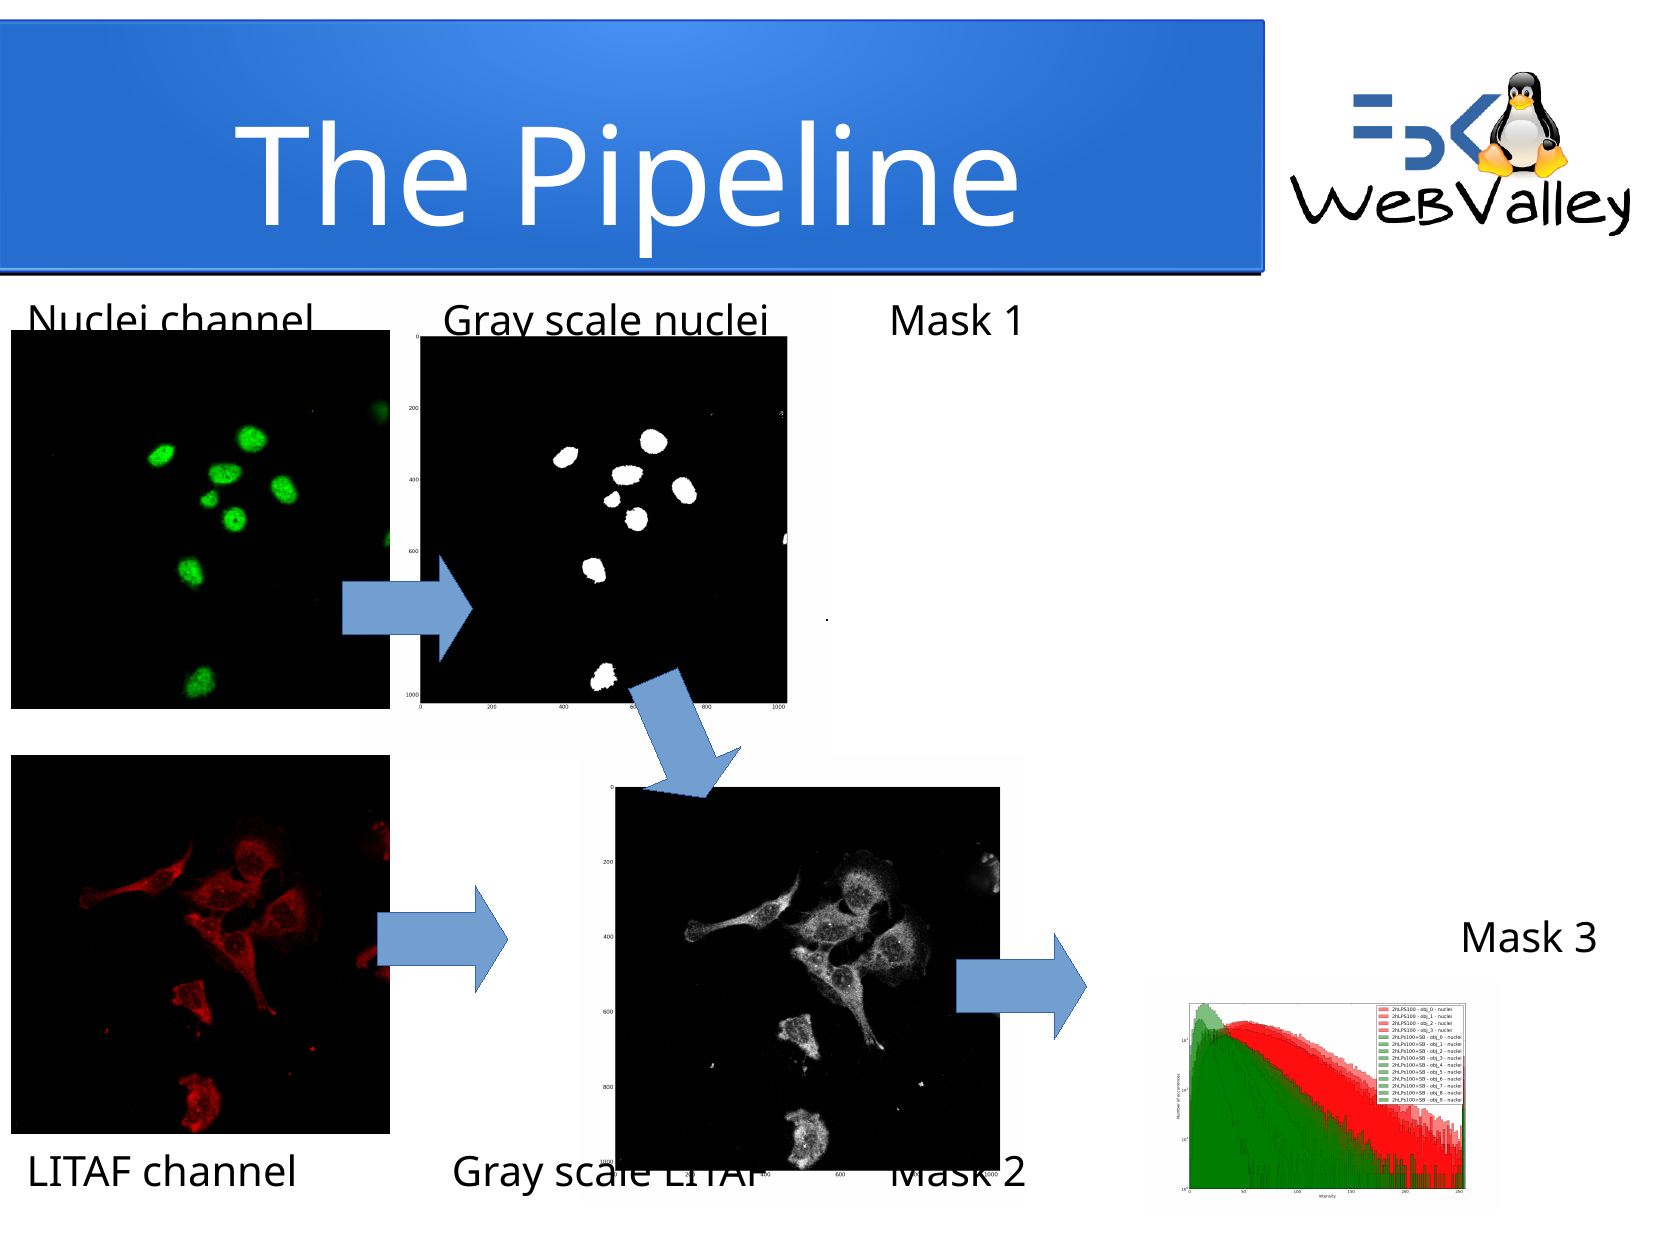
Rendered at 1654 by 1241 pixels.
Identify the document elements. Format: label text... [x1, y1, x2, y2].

text_box [628, 667, 741, 798]
text_box Gray scale nuclei [427, 283, 818, 346]
text_box The Pipeline [0, 70, 1262, 240]
text_box [377, 885, 508, 993]
picture [11, 283, 1025, 1202]
text_box Mask 2 [874, 1133, 1145, 1196]
text_box Nuclei channel [11, 283, 390, 346]
text_box Mask 3 [1376, 899, 1613, 962]
text_box Mask 1 [874, 283, 1241, 346]
text_box [342, 555, 473, 662]
text_box LITAF channel [11, 1134, 390, 1196]
picture [1145, 980, 1501, 1212]
picture [1290, 70, 1630, 237]
text_box Gray scale LITAF [437, 1133, 815, 1196]
text_box [956, 933, 1087, 1040]
